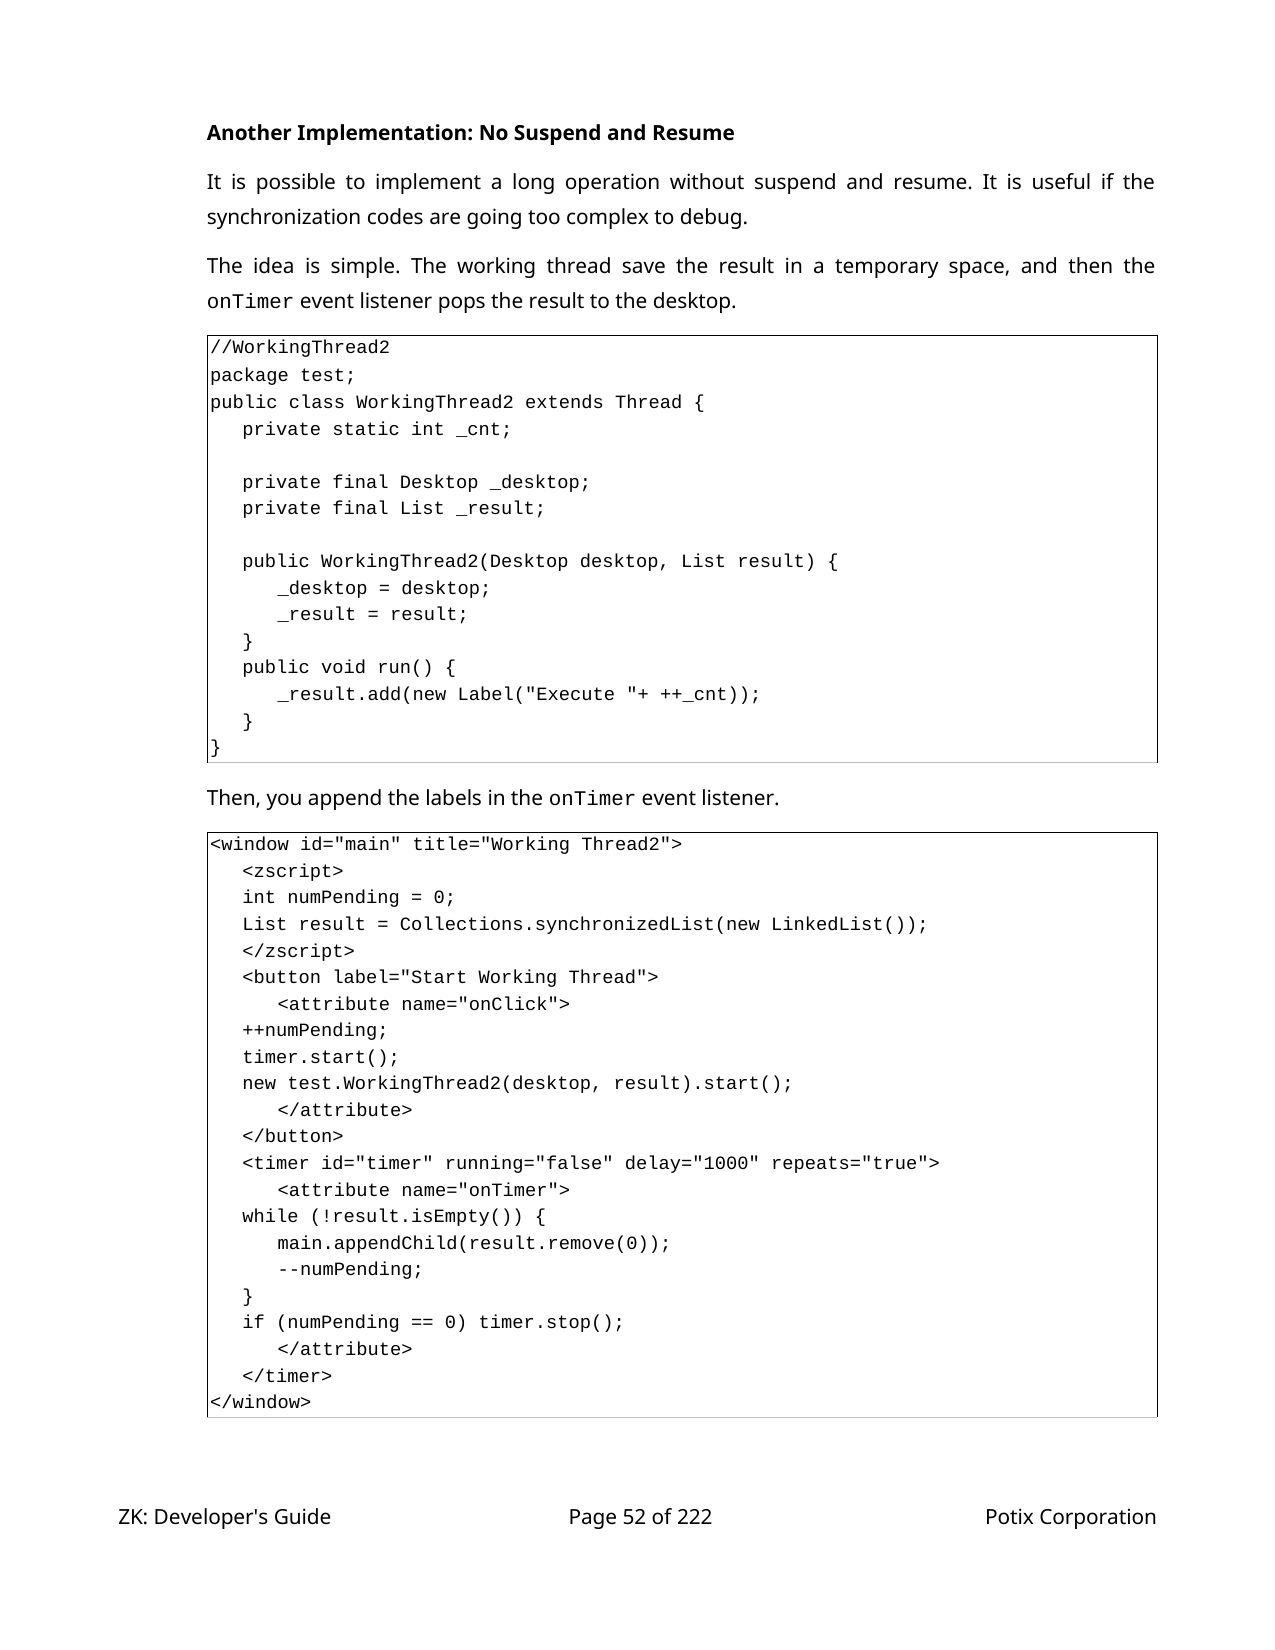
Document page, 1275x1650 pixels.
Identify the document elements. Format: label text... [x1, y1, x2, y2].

text public class WorkingThread2 extends Thread { private static int _cnt; private final Desktop _desktop; private final List _result; public WorkingThread2(Desktop desktop, List result) { _desktop = desktop; _result = result; } public void run() { _result.add(new Label("Execute "+ ++_cnt)); } } [208, 390, 1157, 762]
text It is possible to implement a long operation without suspend and resume. It is useful if the synchronization codes are going too complex to debug. [207, 167, 1157, 230]
text package test; [208, 363, 1157, 387]
text Then, you append the labels in the onTimer event listener. [207, 783, 1157, 812]
subtitle Another Implementation: No Suspend and Resume [207, 118, 1157, 146]
text //WorkingThread2 [208, 336, 1157, 360]
text The idea is simple. The working thread save the result in a temporary space, and then the onTimer event listener pops the result to the desktop. [207, 251, 1157, 315]
text <window id="main" title="Working Thread2"> <zscript> int numPending = 0; List result = Collections.synchronizedList(new LinkedList()); </zscript> <button label="Start Working Thread"> <attribute name="onClick"> ++numPending; timer.start(); new test.WorkingThread2(desktop, result).start(); </attribute> </button> <timer id="timer" running="false" delay="1000" repeats="true"> <attribute name="onTimer"> while (!result.isEmpty()) { main.appendChild(result.remove(0)); --numPending; } if (numPending == 0) timer.stop(); </attribute> </timer> </window> [208, 833, 1157, 1417]
